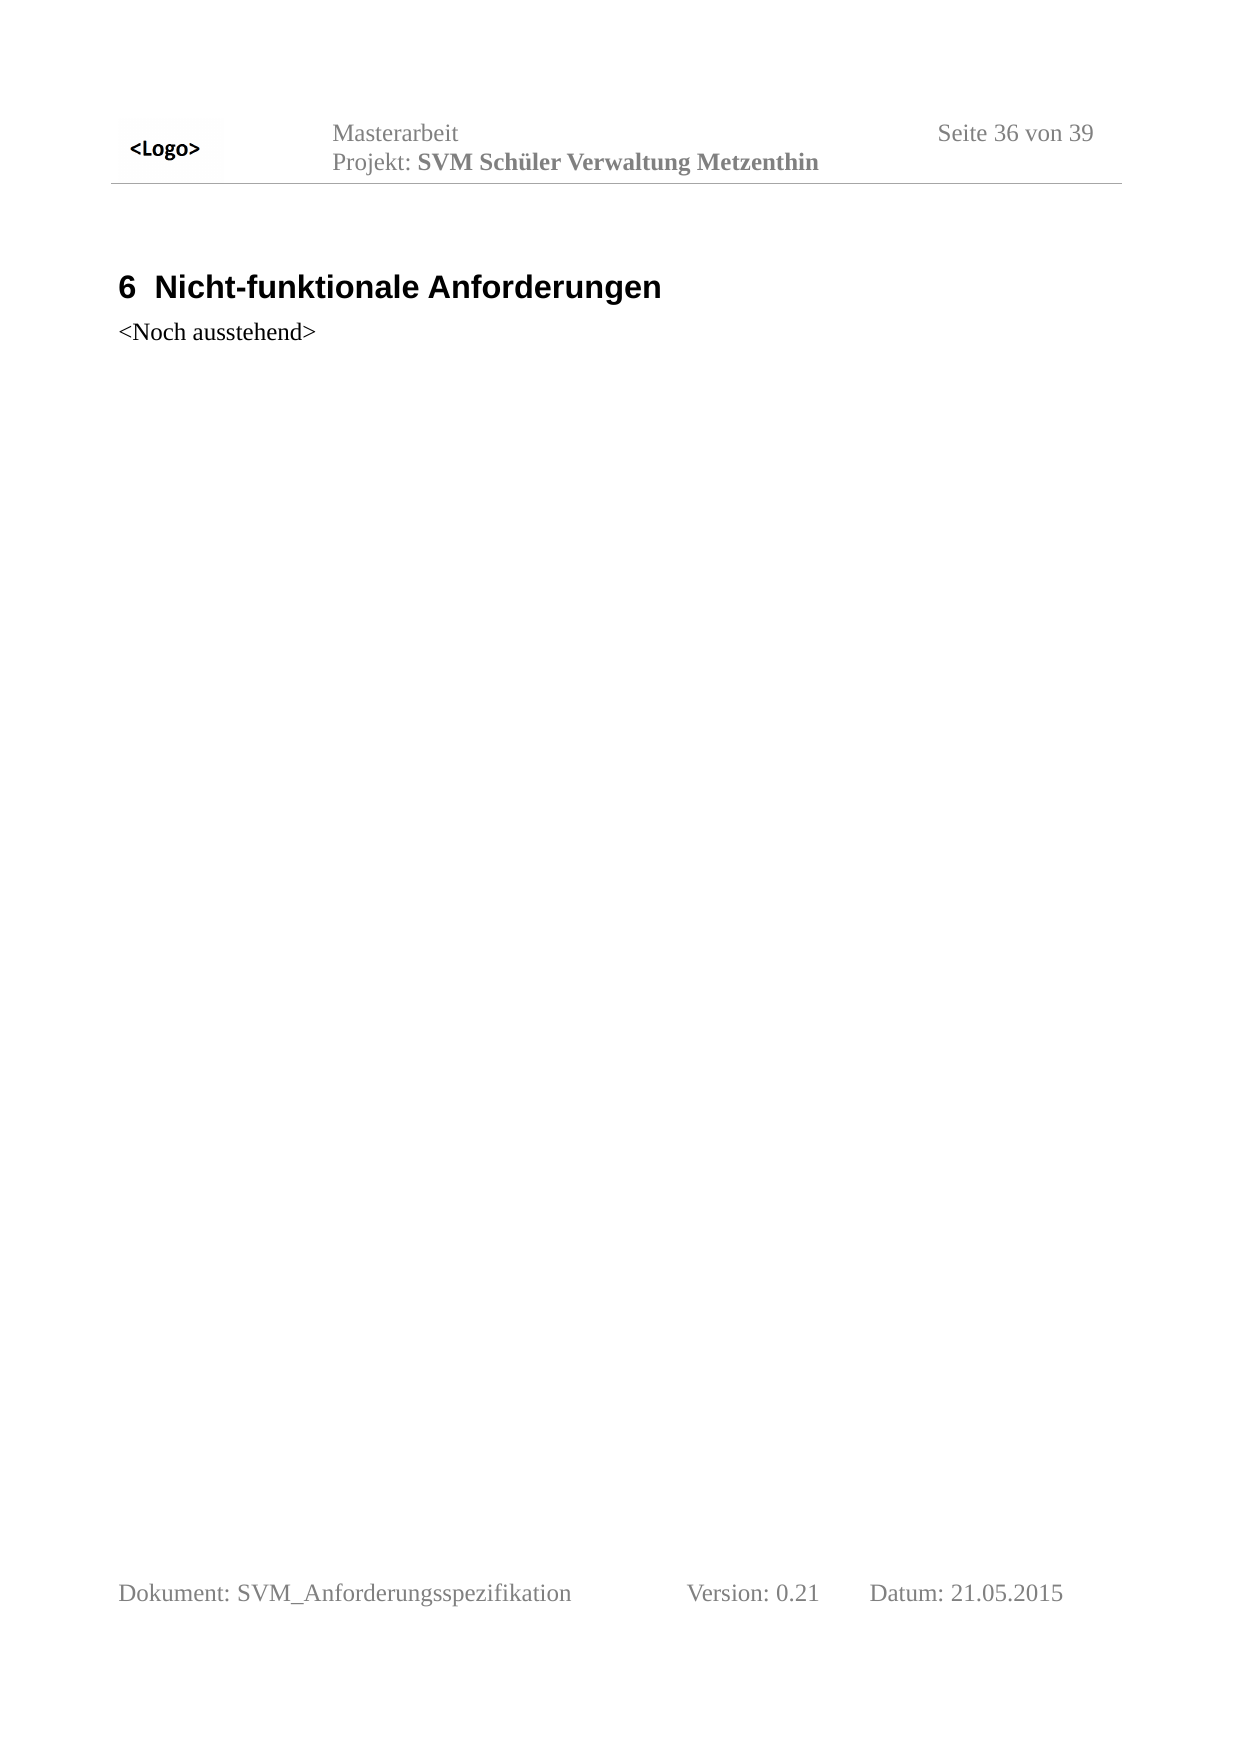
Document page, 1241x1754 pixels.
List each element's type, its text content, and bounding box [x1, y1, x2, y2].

subtitle Nicht-funktionale Anforderungen [118, 267, 1122, 305]
picture [118, 118, 224, 183]
text <Noch ausstehend> [118, 317, 1122, 346]
